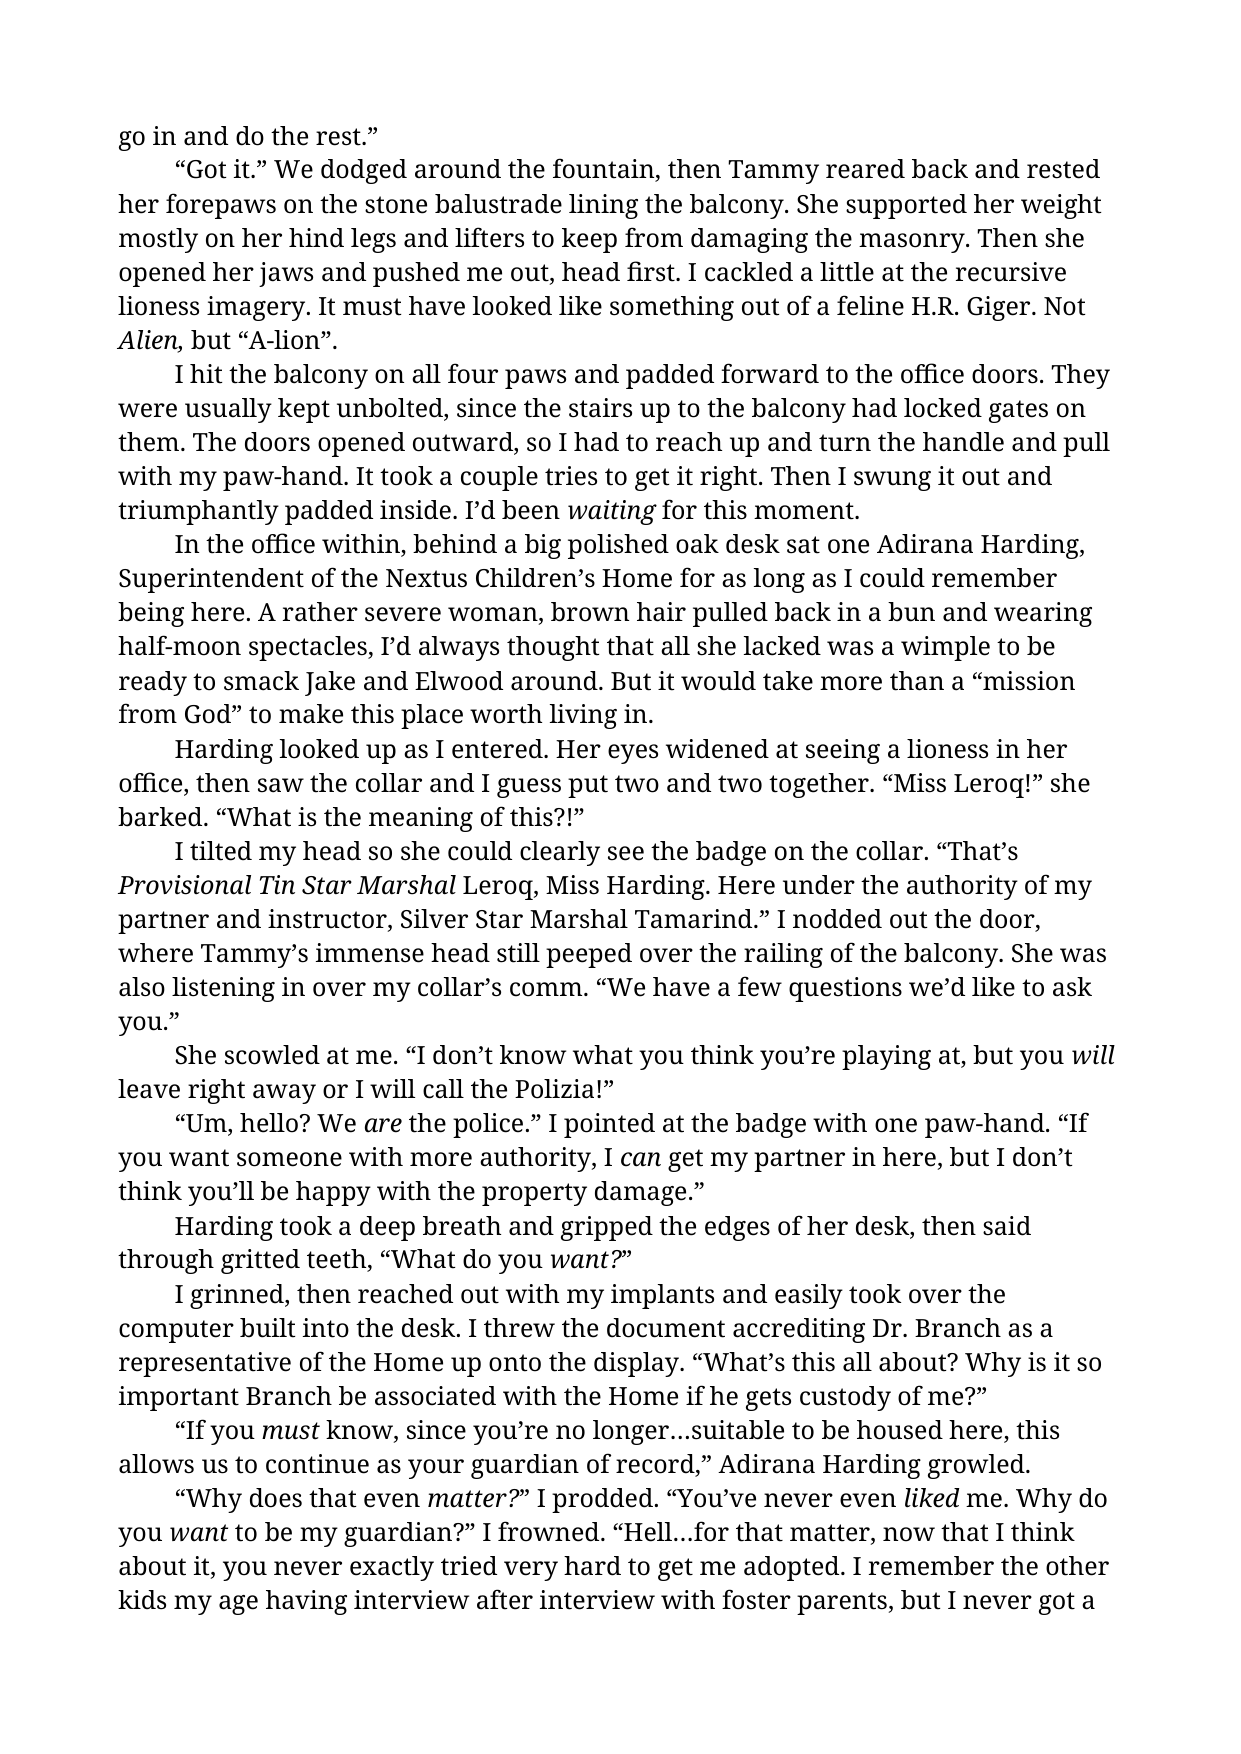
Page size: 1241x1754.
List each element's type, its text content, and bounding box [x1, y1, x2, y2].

text go in and do the rest.” [118, 118, 1122, 152]
text “If you must know, since you’re no longer…suitable to be housed here, this allows us to continue as your guardian of record,” Adirana Harding growled. [118, 1412, 1122, 1481]
text In the office within, behind a big polished oak desk sat one Adirana Harding, Superintendent of the Nextus Children’s Home for as long as I could remember being here. A rather severe woman, brown hair pulled back in a bun and wearing half-moon spectacles, I’d always thought that all she lacked was a wimple to be ready to smack Jake and Elwood around. But it would take more than a “mission from God” to make this place worth living in. [118, 527, 1122, 731]
text “Why does that even matter?” I prodded. “You’ve never even liked me. Why do you want to be my guardian?” I frowned. “Hell…for that matter, now that I think about it, you never exactly tried very hard to get me adopted. I remember the other kids my age having interview after interview with foster parents, but I never got a [118, 1481, 1122, 1617]
text Harding looked up as I entered. Her eyes widened at seeing a lioness in her office, then saw the collar and I guess put two and two together. “Miss Leroq!” she barked. “What is the meaning of this?!” [118, 731, 1122, 833]
text I grinned, then reached out with my implants and easily took over the computer built into the desk. I threw the document accrediting Dr. Branch as a representative of the Home up onto the display. “What’s this all about? Why is it so important Branch be associated with the Home if he gets custody of me?” [118, 1276, 1122, 1412]
text I hit the balcony on all four paws and padded forward to the office doors. They were usually kept unbolted, since the stairs up to the balcony had locked gates on them. The doors opened outward, so I had to reach up and turn the handle and pull with my paw-hand. It took a couple tries to get it right. Then I swung it out and triumphantly padded inside. I’d been waiting for this moment. [118, 357, 1122, 527]
text Harding took a deep breath and gripped the edges of her desk, then said through gritted teeth, “What do you want?” [118, 1208, 1122, 1276]
text “Got it.” We dodged around the fountain, then Tammy reared back and rested her forepaws on the stone balustrade lining the balcony. She supported her weight mostly on her hind legs and lifters to keep from damaging the masonry. Then she opened her jaws and pushed me out, head first. I cackled a little at the recursive lioness imagery. It must have looked like something out of a feline H.R. Giger. Not Alien, but “A-lion”. [118, 152, 1122, 357]
text “Um, hello? We are the police.” I pointed at the badge with one paw-hand. “If you want someone with more authority, I can get my partner in here, but I don’t think you’ll be happy with the property damage.” [118, 1106, 1122, 1208]
text I tilted my head so she could clearly see the badge on the collar. “That’s Provisional Tin Star Marshal Leroq, Miss Harding. Here under the authority of my partner and instructor, Silver Star Marshal Tamarind.” I nodded out the door, where Tammy’s immense head still peeped over the railing of the balcony. She was also listening in over my collar’s comm. “We have a few questions we’d like to ask you.” [118, 833, 1122, 1038]
text She scowled at me. “I don’t know what you think you’re playing at, but you will leave right away or I will call the Polizia!” [118, 1038, 1122, 1106]
